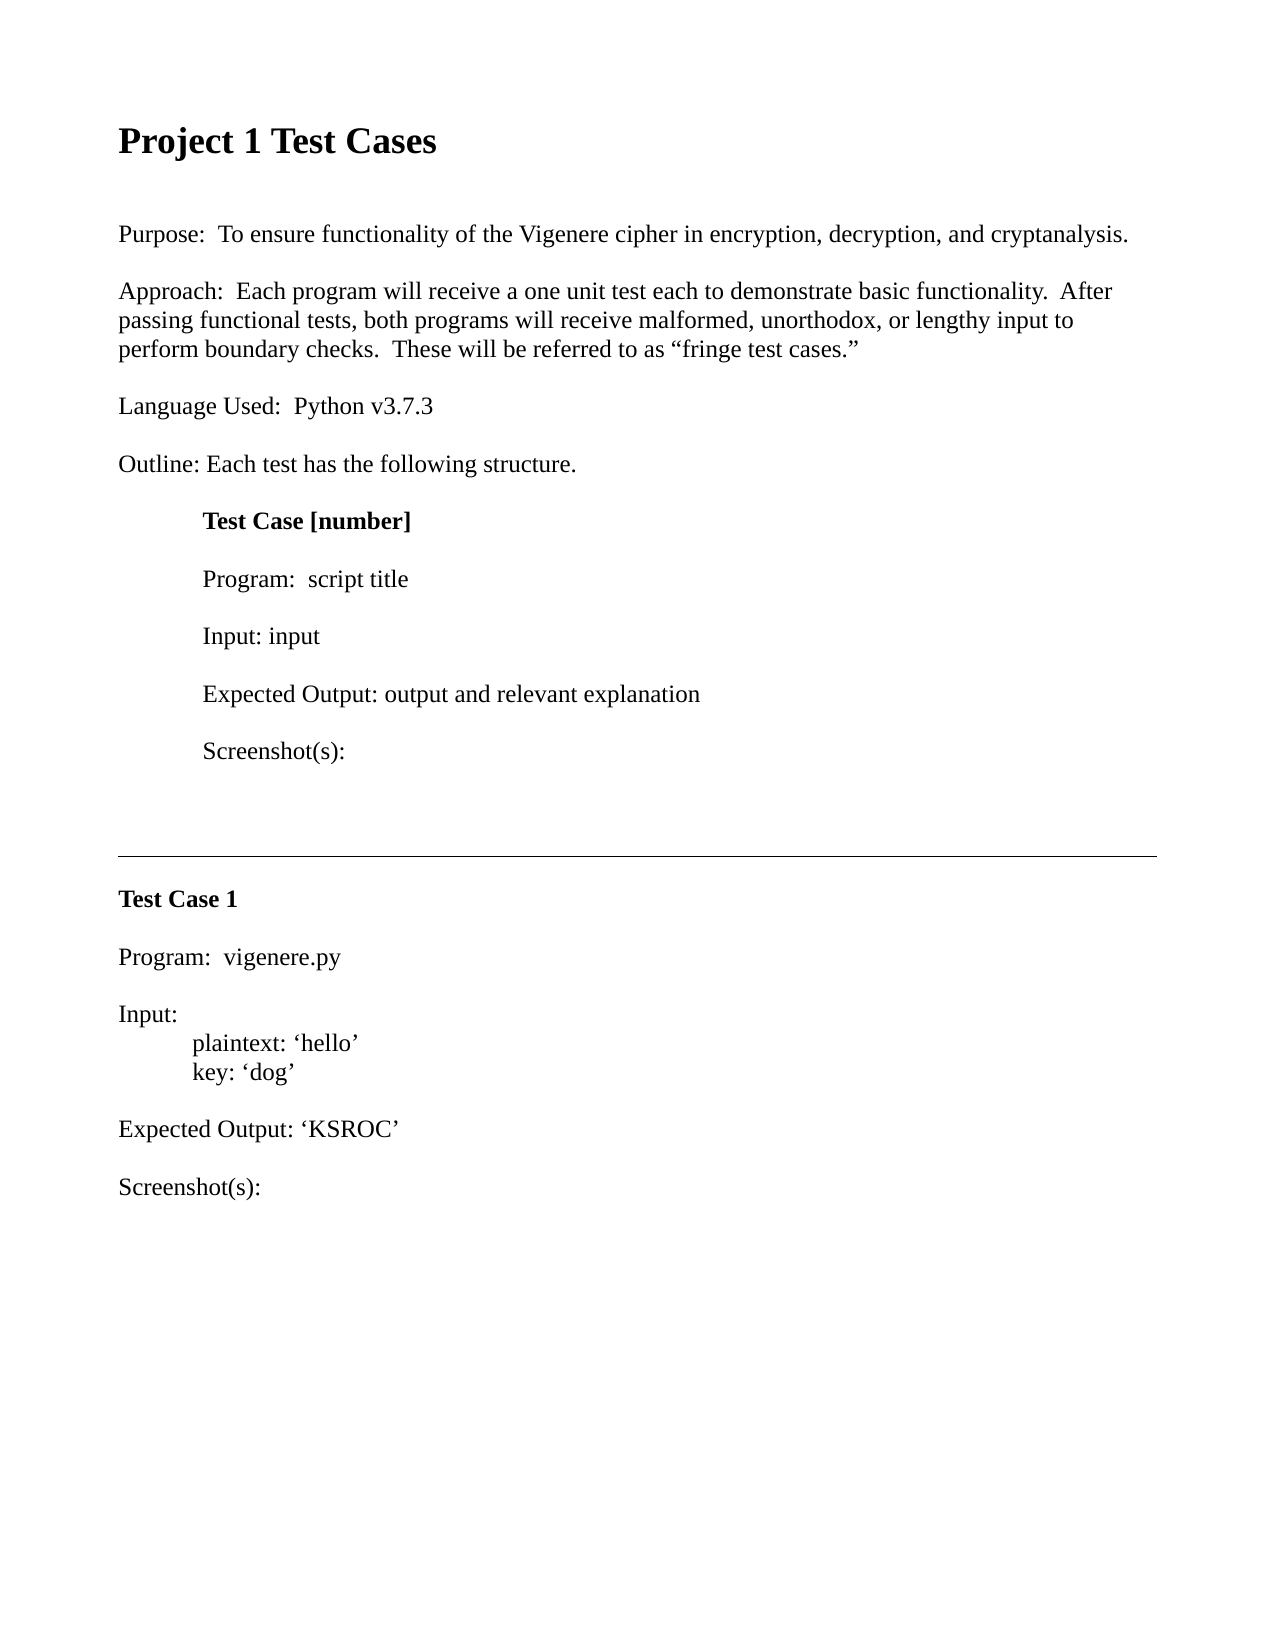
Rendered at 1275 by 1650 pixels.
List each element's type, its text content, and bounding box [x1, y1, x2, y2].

text key: ‘dog’ [118, 1057, 1157, 1086]
text Input: [118, 999, 1157, 1028]
text Purpose: To ensure functionality of the Vigenere cipher in encryption, decryption, and cryptanalysis. [118, 219, 1157, 247]
text Language Used: Python v3.7.3 [118, 391, 1157, 420]
text Test Case 1 [118, 884, 1157, 913]
text Expected Output: output and relevant explanation [202, 650, 1157, 707]
text Screenshot(s): [118, 1172, 1157, 1201]
text Project 1 Test Cases [118, 118, 1157, 161]
text Expected Output: ‘KSROC’ [118, 1086, 1157, 1143]
text Test Case [number] [202, 506, 1157, 535]
text Program: script title [202, 564, 1157, 592]
text Screenshot(s): [202, 736, 1157, 765]
text Approach: Each program will receive a one unit test each to demonstrate basic functionality. After passing functional tests, both programs will receive malformed, unorthodox, or lengthy input to perform boundary checks. These will be referred to as “fringe test cases.” [118, 276, 1157, 362]
text plaintext: ‘hello’ [118, 1028, 1157, 1057]
text Program: vigenere.py [118, 942, 1157, 971]
text Outline: Each test has the following structure. [118, 449, 1157, 477]
text Input: input [202, 621, 1157, 650]
